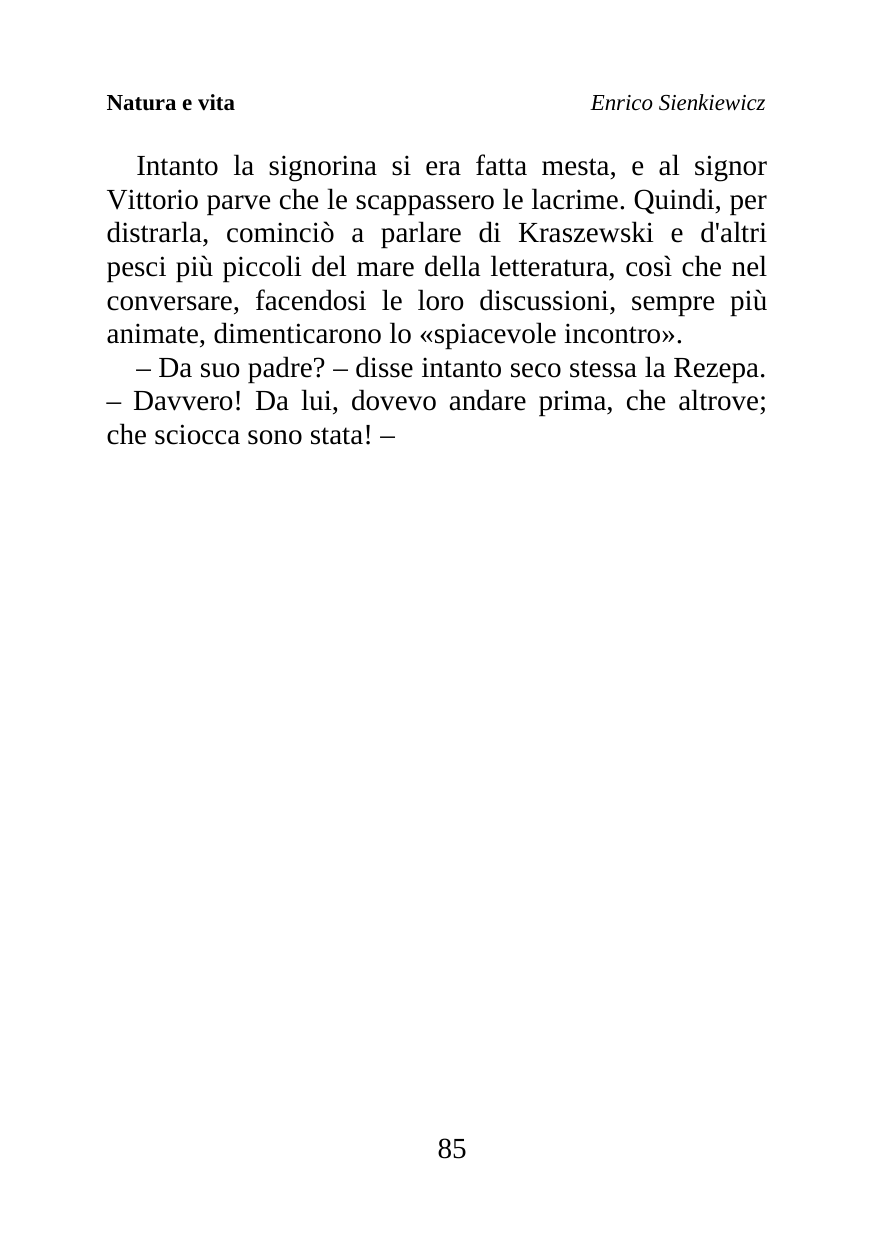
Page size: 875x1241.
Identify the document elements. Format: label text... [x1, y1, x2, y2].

text – Da suo padre? – disse intanto seco stessa la Rezepa. – Davvero! Da lui, dovevo andare prima, che altrove; che sciocca sono stata! – [106, 350, 768, 450]
text Intanto la signorina si era fatta mesta, e al signor Vittorio parve che le scappassero le lacrime. Quindi, per distrarla, cominciò a parlare di Kraszewski e d'altri pesci più piccoli del mare della letteratura, così che nel conversare, facendosi le loro discussioni, sempre più animate, dimenticarono lo «spiacevole incontro». [106, 148, 768, 350]
